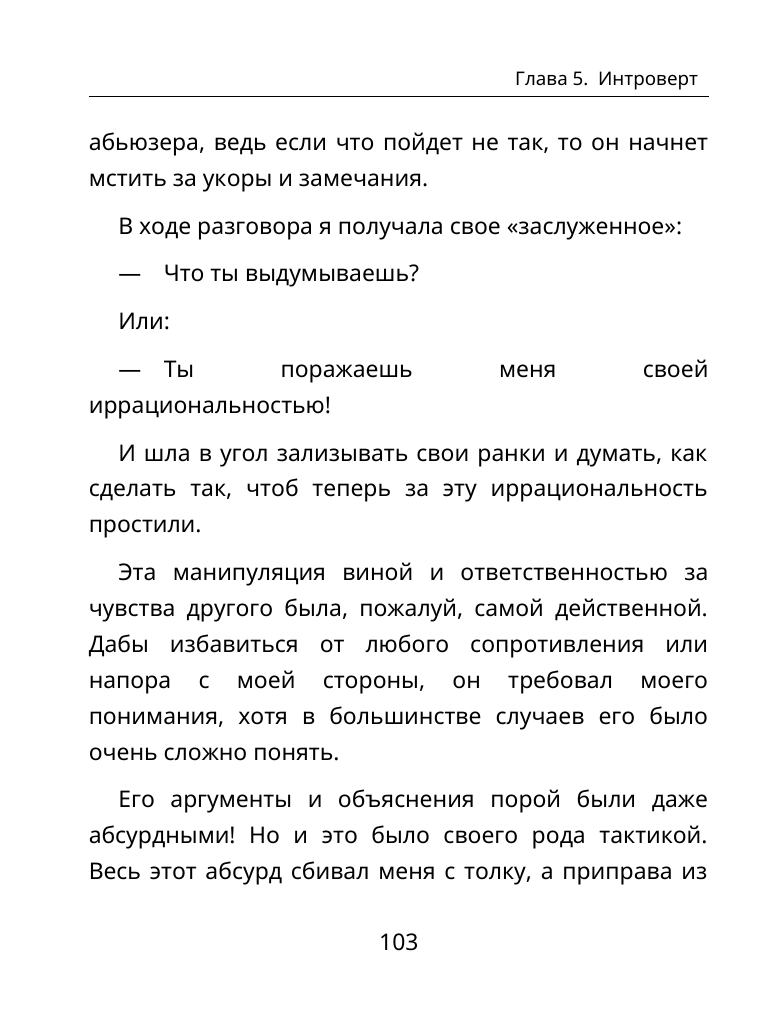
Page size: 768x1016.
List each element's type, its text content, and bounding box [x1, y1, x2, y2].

list Ты поражаешь меня своей иррациональностью! [88, 353, 709, 420]
text Или: [88, 305, 709, 336]
list Что ты выдумываешь? [88, 257, 709, 289]
text абьюзера, ведь если что пойдет не так, то он начнет мстить за укоры и замечания. [88, 126, 709, 193]
text Эта манипуляция виной и ответственностью за чувства другого была, пожалуй, самой действенной. Дабы избавиться от любого сопротивления или напора с моей стороны, он требовал моего понимания, хотя в большинстве случаев его было очень сложно понять. [88, 556, 709, 767]
text В ходе разговора я получала свое «заслуженное»: [88, 210, 709, 241]
text И шла в угол зализывать свои ранки и думать, как сделать так, чтоб теперь за эту иррациональность простили. [88, 436, 709, 539]
text Его аргументы и объяснения порой были даже абсурдными! Но и это было своего рода тактикой. Весь этот абсурд сбивал меня с толку, а приправа из [88, 783, 709, 887]
